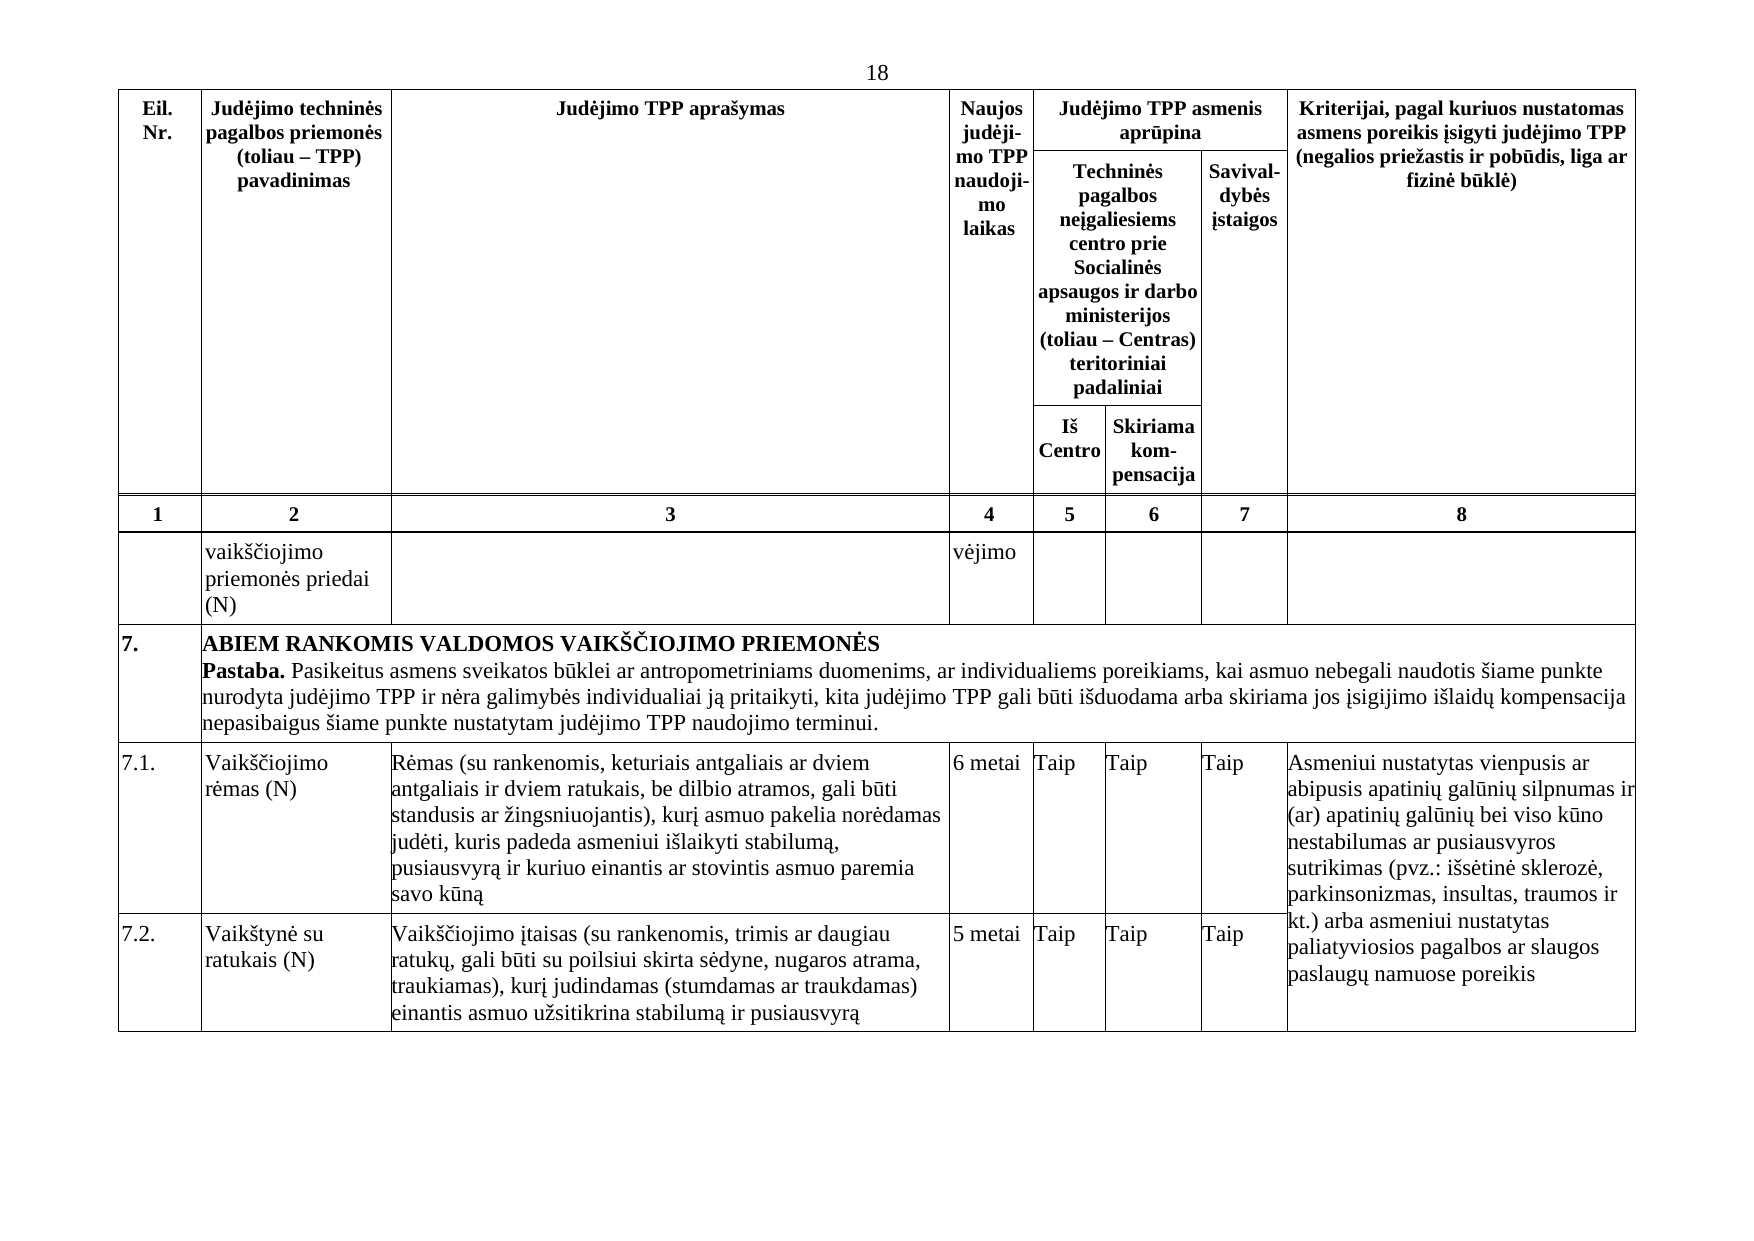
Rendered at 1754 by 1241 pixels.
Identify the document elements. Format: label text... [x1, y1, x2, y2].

table_cell [1202, 533, 1287, 623]
table_cell Taip [1106, 914, 1201, 1031]
table_cell [119, 533, 201, 623]
table_cell Vaikščiojimo įtaisas (su rankenomis, trimis ar daugiau ratukų, gali būti su poilsiui skirta sėdyne, nugaros atrama, traukiamas), kurį judindamas (stumdamas ar traukdamas) einantis asmuo užsitikrina stabilumą ir pusiausvyrą [392, 914, 949, 1031]
table_cell vėjimo [950, 533, 1033, 623]
table_header Judėjimo TPP aprašymas [392, 90, 949, 492]
table_cell Taip [1034, 743, 1105, 913]
table_cell 7. [119, 625, 201, 742]
table_header Eil. Nr. [119, 90, 201, 492]
table_cell Asmeniui nustatytas vienpusis ar abipusis apatinių galūnių silpnumas ir (ar) apatinių galūnių bei viso kūno nestabilumas ar pusiausvyros sutrikimas (pvz.: išsėtinė sklerozė, parkinsonizmas, insultas, traumos ir kt.) arba asmeniui nustatytas paliatyviosios pagalbos ar slaugos paslaugų namuose poreikis [1288, 743, 1635, 1031]
table_cell [1288, 533, 1635, 623]
table_cell Taip [1034, 914, 1105, 1031]
table_cell Techninės pagalbos neįgaliesiems centro prie Socialinės apsaugos ir darbo ministerijos (toliau – Centras) teritoriniai padaliniai [1034, 151, 1201, 405]
table_cell 5 metai [950, 914, 1033, 1031]
table_header Judėjimo techninės pagalbos priemonės (toliau – TPP) pavadinimas [202, 90, 391, 492]
table_cell 2 [202, 496, 391, 531]
table_cell [1106, 533, 1201, 623]
table_cell [392, 533, 949, 623]
table_cell 5 [1034, 496, 1105, 531]
table_cell 3 [392, 496, 949, 531]
table_cell Taip [1202, 914, 1287, 1031]
table_cell Skiriama kom-pensacija [1106, 406, 1201, 492]
table_cell Taip [1202, 743, 1287, 913]
table_cell 6 [1106, 496, 1201, 531]
table_cell Rėmas (su rankenomis, keturiais antgaliais ar dviem antgaliais ir dviem ratukais, be dilbio atramos, gali būti standusis ar žingsniuojantis), kurį asmuo pakelia norėdamas judėti, kuris padeda asmeniui išlaikyti stabilumą, pusiausvyrą ir kuriuo einantis ar stovintis asmuo paremia savo kūną [392, 743, 949, 913]
table_header Naujos judėji- mo TPP naudoji-mo laikas [950, 90, 1033, 492]
table_cell 8 [1288, 496, 1635, 531]
table_cell 7.2. [119, 914, 201, 1031]
table_cell Iš Centro [1034, 406, 1105, 492]
table_cell vaikščiojimo priemonės priedai (N) [202, 533, 391, 623]
table_cell 7.1. [119, 743, 201, 913]
table_cell [1034, 533, 1105, 623]
table_cell ABIEM RANKOMIS VALDOMOS VAIKŠČIOJIMO PRIEMONĖS Pastaba. Pasikeitus asmens sveikatos būklei ar antropometriniams duomenims, ar individualiems poreikiams, kai asmuo nebegali naudotis šiame punkte nurodyta judėjimo TPP ir nėra galimybės individualiai ją pritaikyti, kita judėjimo TPP gali būti išduodama arba skiriama jos įsigijimo išlaidų kompensacija nepasibaigus šiame punkte nustatytam judėjimo TPP naudojimo terminui. [202, 625, 1635, 742]
table_cell 4 [950, 496, 1033, 531]
table_cell Taip [1106, 743, 1201, 913]
table_header Kriterijai, pagal kuriuos nustatomas asmens poreikis įsigyti judėjimo TPP (negalios priežastis ir pobūdis, liga ar fizinė būklė) [1288, 90, 1635, 492]
table_cell Vaikščiojimo rėmas (N) [202, 743, 391, 913]
table_header Judėjimo TPP asmenis aprūpina [1034, 90, 1287, 149]
table_cell 1 [119, 496, 201, 531]
table_cell 7 [1202, 496, 1287, 531]
table_cell 6 metai [950, 743, 1033, 913]
table_cell Savival-dybės įstaigos [1202, 151, 1287, 492]
table_cell Vaikštynė su ratukais (N) [202, 914, 391, 1031]
